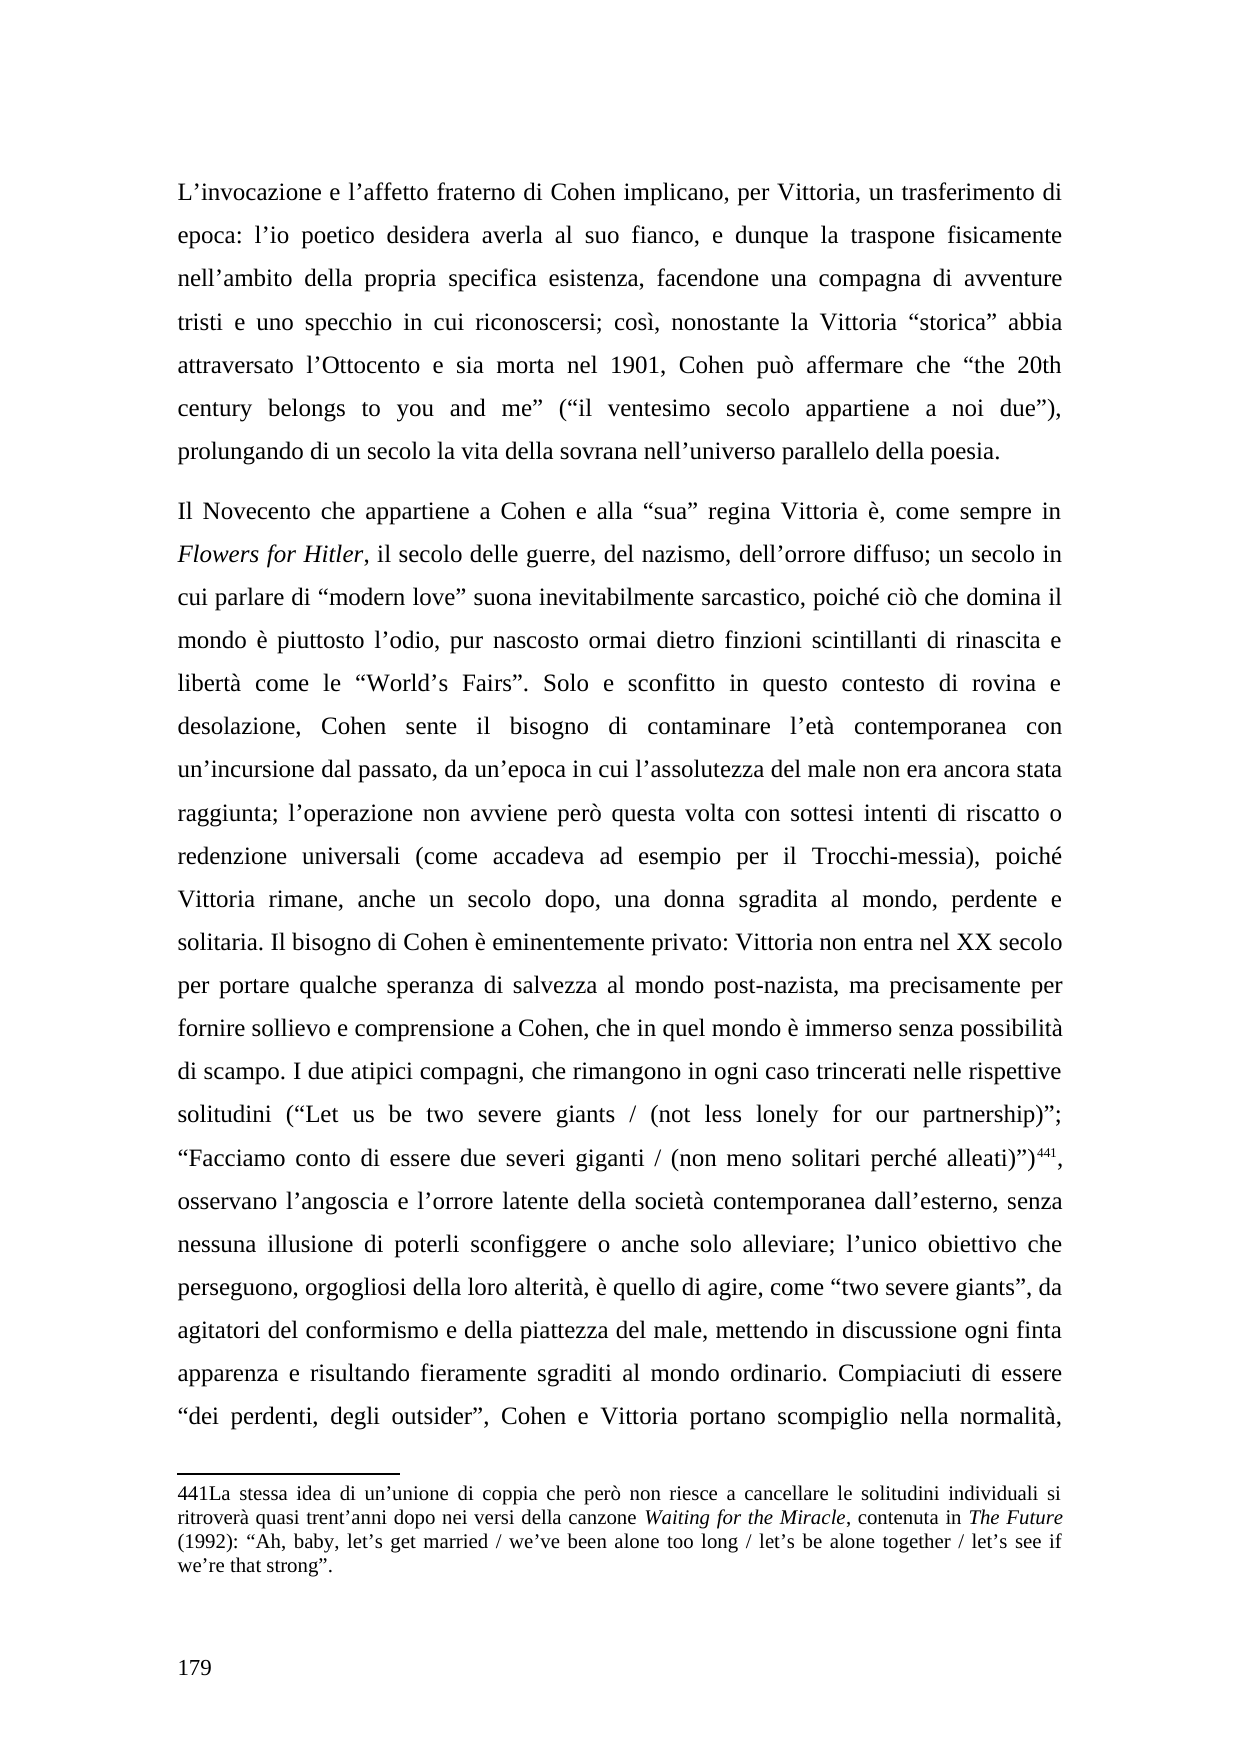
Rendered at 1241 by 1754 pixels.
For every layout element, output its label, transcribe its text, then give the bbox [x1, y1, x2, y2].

text L’invocazione e l’affetto fraterno di Cohen implicano, per Vittoria, un trasferimento di epoca: l’io poetico desidera averla al suo fianco, e dunque la traspone fisicamente nell’ambito della propria specifica esistenza, facendone una compagna di avventure tristi e uno specchio in cui riconoscersi; così, nonostante la Vittoria “storica” abbia attraversato l’Ottocento e sia morta nel 1901, Cohen può affermare che “the 20th century belongs to you and me” (“il ventesimo secolo appartiene a noi due”), prolungando di un secolo la vita della sovrana nell’universo parallelo della poesia. [177, 177, 1063, 465]
text Il Novecento che appartiene a Cohen e alla “sua” regina Vittoria è, come sempre in Flowers for Hitler, il secolo delle guerre, del nazismo, dell’orrore diffuso; un secolo in cui parlare di “modern love” suona inevitabilmente sarcastico, poiché ciò che domina il mondo è piuttosto l’odio, pur nascosto ormai dietro finzioni scintillanti di rinascita e libertà come le “World’s Fairs”. Solo e sconfitto in questo contesto di rovina e desolazione, Cohen sente il bisogno di contaminare l’età contemporanea con un’incursione dal passato, da un’epoca in cui l’assolutezza del male non era ancora stata raggiunta; l’operazione non avviene però questa volta con sottesi intenti di riscatto o redenzione universali (come accadeva ad esempio per il Trocchi-messia), poiché Vittoria rimane, anche un secolo dopo, una donna sgradita al mondo, perdente e solitaria. Il bisogno di Cohen è eminentemente privato: Vittoria non entra nel XX secolo per portare qualche speranza di salvezza al mondo post-nazista, ma precisamente per fornire sollievo e comprensione a Cohen, che in quel mondo è immerso senza possibilità di scampo. I due atipici compagni, che rimangono in ogni caso trincerati nelle rispettive solitudini (“Let us be two severe giants / (not less lonely for our partnership)”; “Facciamo conto di essere due severi giganti / (non meno solitari perché alleati)”), osservano l’angoscia e l’orrore latente della società contemporanea dall’esterno, senza nessuna illusione di poterli sconfiggere o anche solo alleviare; l’unico obiettivo che perseguono, orgogliosi della loro alterità, è quello di agire, come “two severe giants”, da agitatori del conformismo e della piattezza del male, mettendo in discussione ogni finta apparenza e risultando fieramente sgraditi al mondo ordinario. Compiaciuti di essere “dei perdenti, degli outsider”, Cohen e Vittoria portano scompiglio nella normalità, [177, 496, 1063, 1430]
text La stessa idea di un’unione di coppia che però non riesce a cancellare le solitudini individuali si ritroverà quasi trent’anni dopo nei versi della canzone Waiting for the Miracle, contenuta in The Future (1992): “Ah, baby, let’s get married / we’ve been alone too long / let’s be alone together / let’s see if we’re that strong”. [177, 1481, 1063, 1577]
